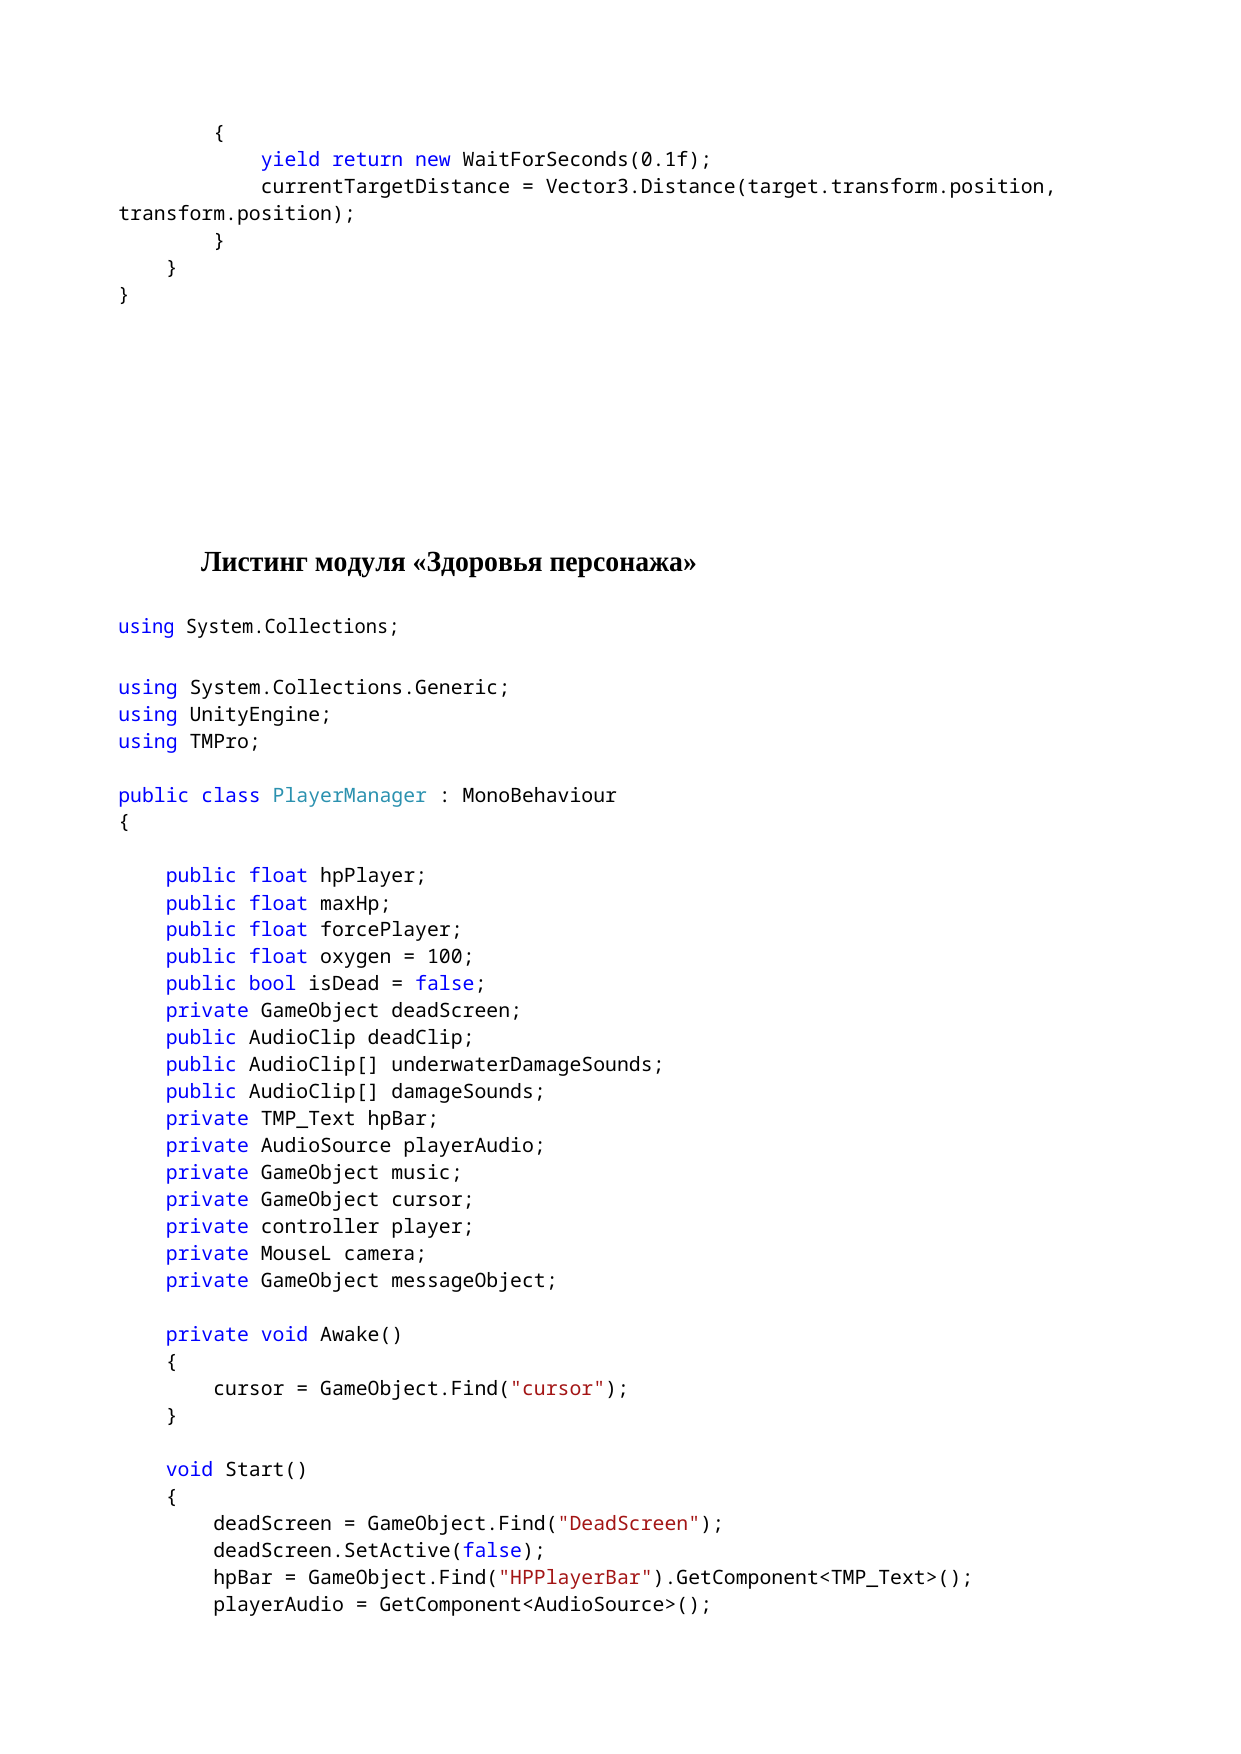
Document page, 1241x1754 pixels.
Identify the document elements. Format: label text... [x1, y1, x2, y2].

text using UnityEngine; [118, 700, 1122, 727]
text { [118, 808, 1122, 835]
text public float hpPlayer; [118, 862, 1122, 889]
text currentTargetDistance = Vector3.Distance(target.transform.position, transform.position); [118, 172, 1122, 226]
text public AudioClip deadClip; [118, 1024, 1122, 1051]
text { [118, 118, 1122, 145]
text public AudioClip[] underwaterDamageSounds; [118, 1051, 1122, 1078]
text { [118, 1482, 1122, 1509]
text using TMPro; [118, 727, 1122, 754]
text Листинг модуля «Здоровья персонажа» [118, 544, 1122, 578]
text public AudioClip[] damageSounds; [118, 1078, 1122, 1104]
text } [118, 253, 1122, 280]
text void Start() [118, 1455, 1122, 1482]
text { [118, 1347, 1122, 1374]
text private GameObject music; [118, 1158, 1122, 1186]
text playerAudio = GetComponent<AudioSource>(); [118, 1590, 1122, 1617]
text private AudioSource playerAudio; [118, 1132, 1122, 1158]
text private GameObject deadScreen; [118, 997, 1122, 1024]
text private GameObject cursor; [118, 1186, 1122, 1212]
text private MouseL camera; [118, 1239, 1122, 1266]
text deadScreen.SetActive(false); [118, 1536, 1122, 1563]
text public float maxHp; [118, 889, 1122, 916]
text using System.Collections; [118, 612, 1122, 639]
text public float oxygen = 100; [118, 943, 1122, 970]
text public float forcePlayer; [118, 916, 1122, 943]
text public class PlayerManager : MonoBehaviour [118, 781, 1122, 808]
text cursor = GameObject.Find("cursor"); [118, 1374, 1122, 1401]
text private void Awake() [118, 1320, 1122, 1347]
text private controller player; [118, 1212, 1122, 1239]
text hpBar = GameObject.Find("HPPlayerBar").GetComponent<TMP_Text>(); [118, 1563, 1122, 1590]
text } [118, 226, 1122, 253]
text deadScreen = GameObject.Find("DeadScreen"); [118, 1509, 1122, 1536]
text } [118, 1401, 1122, 1428]
text public bool isDead = false; [118, 970, 1122, 997]
text yield return new WaitForSeconds(0.1f); [118, 145, 1122, 172]
text using System.Collections.Generic; [118, 673, 1122, 700]
text private GameObject messageObject; [118, 1266, 1122, 1293]
text private TMP_Text hpBar; [118, 1104, 1122, 1132]
text } [118, 280, 1122, 307]
